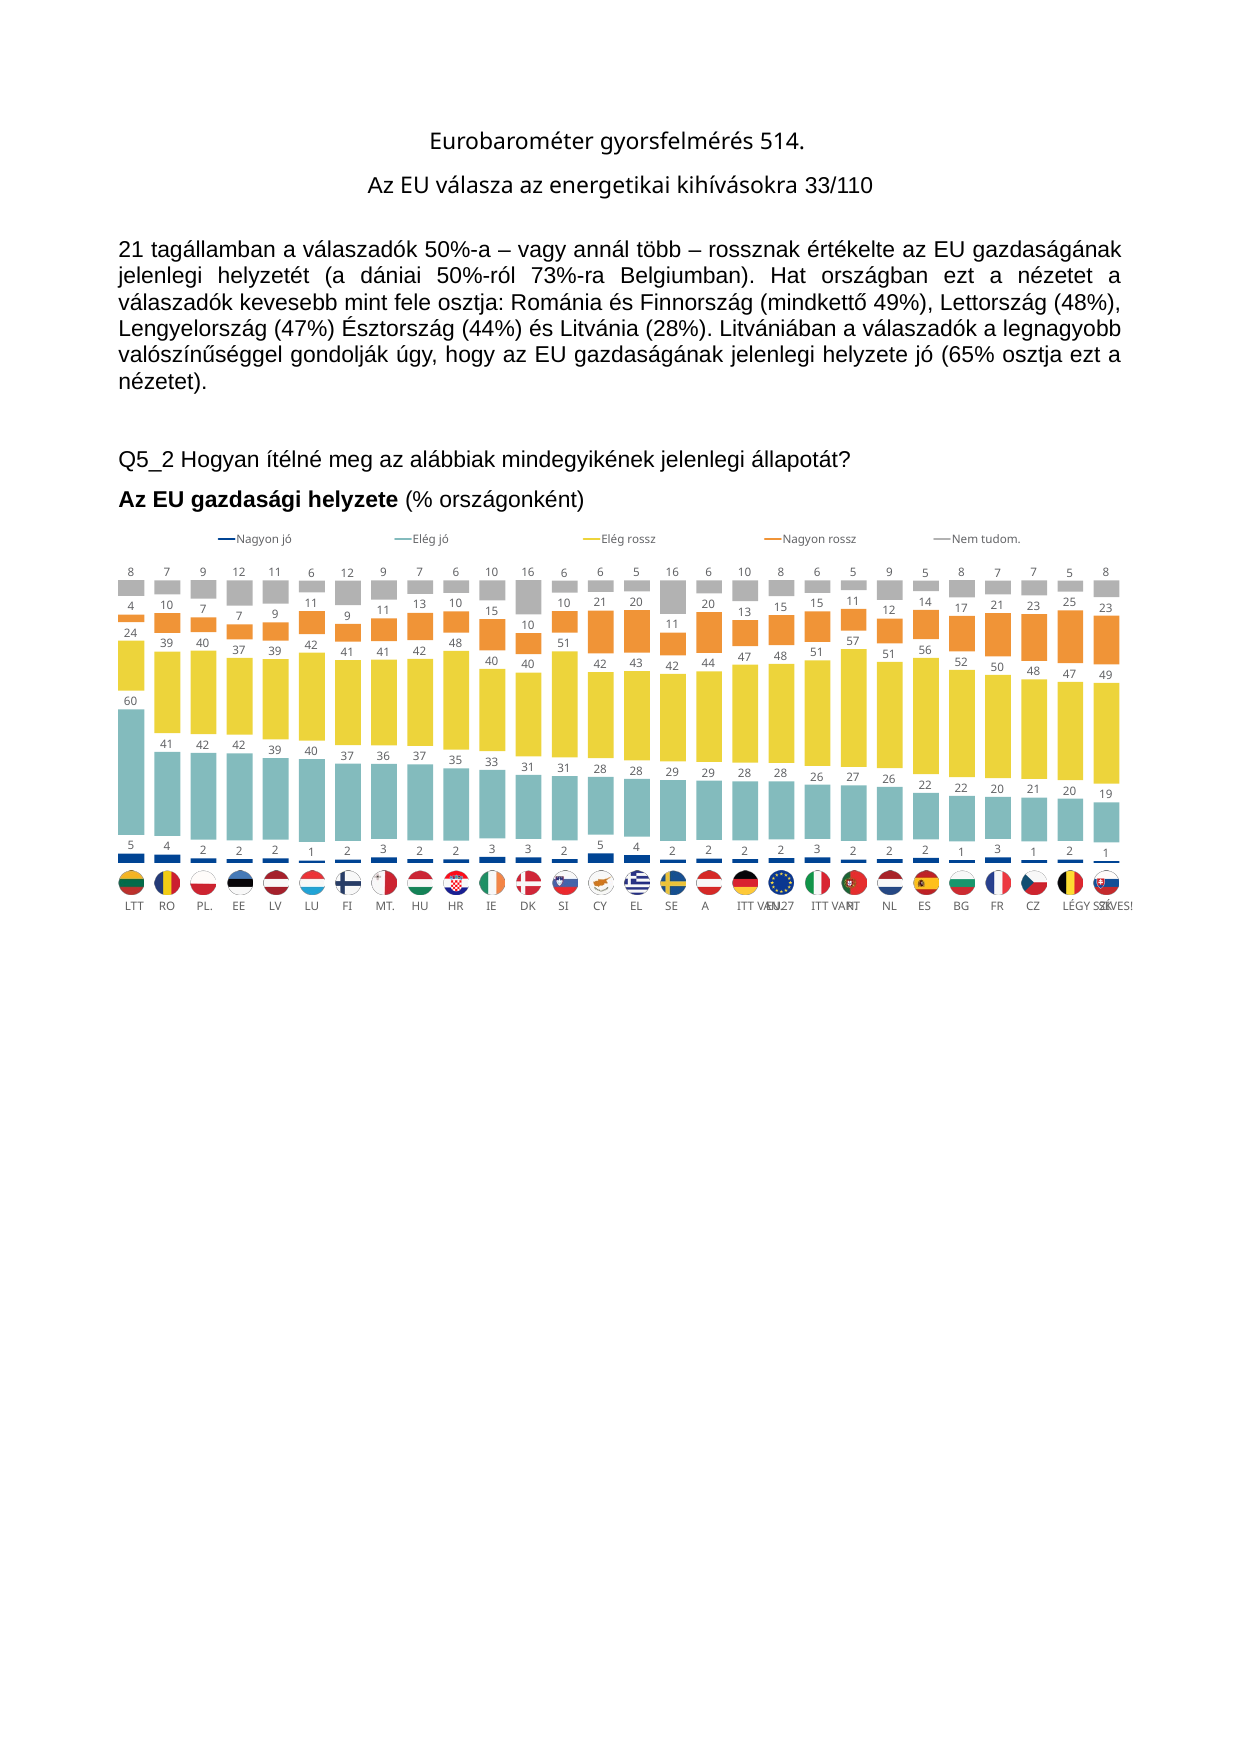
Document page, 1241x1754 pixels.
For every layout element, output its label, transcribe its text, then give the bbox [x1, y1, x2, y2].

picture [227, 870, 253, 895]
picture [877, 870, 903, 895]
picture [443, 870, 469, 895]
picture [516, 870, 541, 895]
picture [805, 870, 830, 895]
picture [985, 870, 1011, 895]
text 21 tagállamban a válaszadók 50%-a – vagy annál több – rossznak értékelte az EU gazdaságának jelenlegi helyzetét (a dániai 50%-ról 73%-ra Belgiumban). Hat országban ezt a nézetet a válaszadók kevesebb mint fele osztja: Románia és Finnország (mindkettő 49%), Lettország (48%), Lengyelország (47%) Észtország (44%) és Litvánia (28%). Litvániában a válaszadók a legnagyobb valószínűséggel gondolják úgy, hogy az EU gazdaságának jelenlegi helyzete jó (65% osztja ezt a nézetet). [118, 236, 1122, 394]
picture [588, 870, 614, 895]
picture [371, 870, 397, 895]
picture [1093, 870, 1119, 895]
text Q5_2 Hogyan ítélné meg az alábbiak mindegyikének jelenlegi állapotát? [118, 446, 1122, 473]
picture [913, 870, 939, 895]
picture [949, 870, 975, 895]
picture [768, 870, 794, 895]
picture [407, 870, 433, 895]
text Az EU gazdasági helyzete (% országonként) [118, 486, 1122, 512]
picture [479, 870, 505, 895]
picture [732, 870, 758, 895]
picture [552, 870, 578, 895]
picture [299, 870, 325, 895]
picture [1057, 870, 1083, 895]
picture [190, 870, 216, 895]
picture [118, 870, 144, 895]
picture [696, 870, 722, 895]
picture [660, 870, 686, 895]
picture [154, 870, 180, 895]
picture [841, 870, 867, 895]
picture [624, 870, 650, 895]
picture [263, 870, 289, 895]
picture [335, 870, 361, 895]
picture [1021, 870, 1047, 895]
